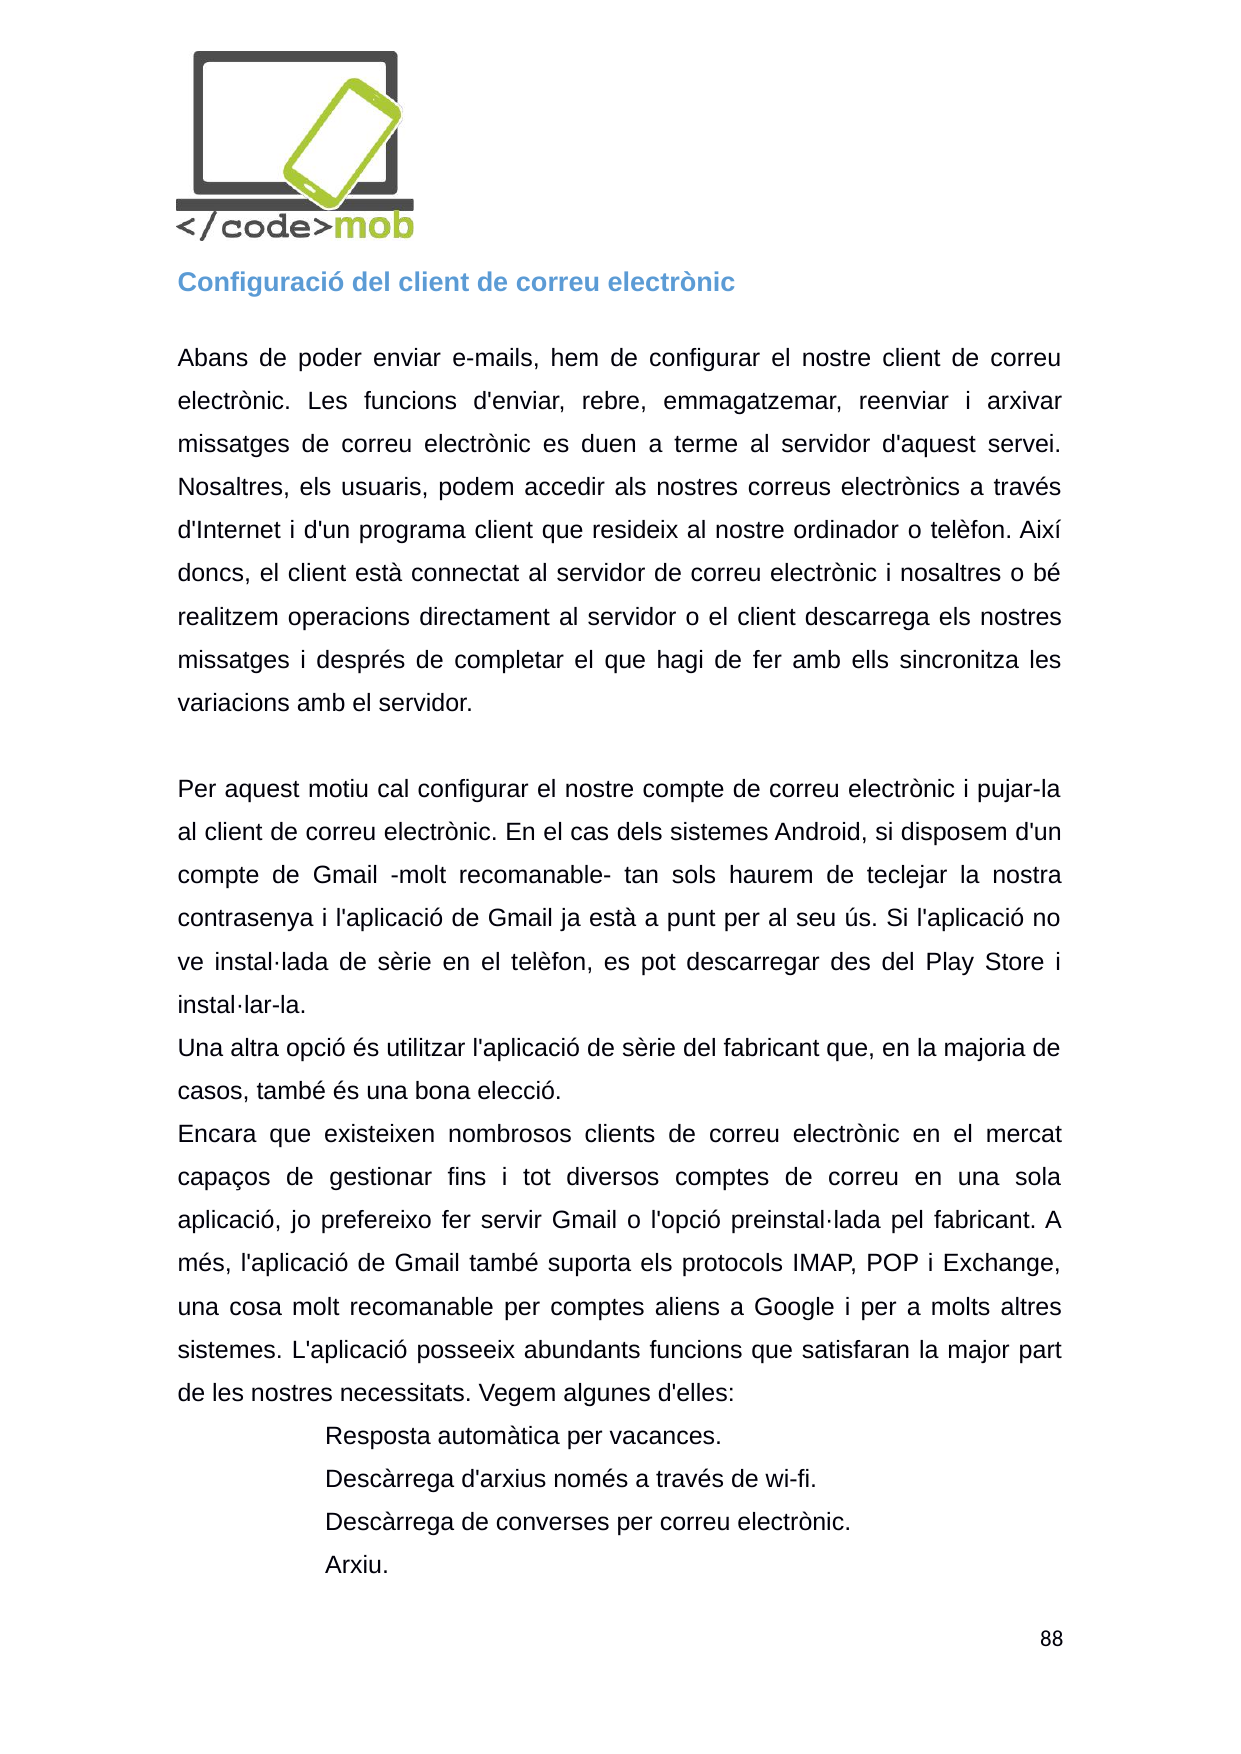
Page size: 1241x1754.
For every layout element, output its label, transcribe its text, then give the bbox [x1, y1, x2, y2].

text Abans de poder enviar e-mails, hem de configurar el nostre client de correu electrònic. Les funcions d'enviar, rebre, emmagatzemar, reenviar i arxivar missatges de correu electrònic es duen a terme al servidor d'aquest servei. Nosaltres, els usuaris, podem accedir als nostres correus electrònics a través d'Internet i d'un programa client que resideix al nostre ordinador o telèfon. Així doncs, el client està connectat al servidor de correu electrònic i nosaltres o bé realitzem operacions directament al servidor o el client descarrega els nostres missatges i després de completar el que hagi de fer amb ells sincronitza les variacions amb el servidor. [177, 343, 1063, 716]
text Arxiu. [177, 1550, 1063, 1579]
text Descàrrega d'arxius només a través de wi-fi. [177, 1464, 1063, 1493]
subtitle Configuració del client de correu electrònic [177, 266, 1063, 297]
text Resposta automàtica per vacances. [177, 1421, 1063, 1449]
text Descàrrega de converses per correu electrònic. [177, 1507, 1063, 1536]
text Per aquest motiu cal configurar el nostre compte de correu electrònic i pujar-la al client de correu electrònic. En el cas dels sistemes Android, si disposem d'un compte de Gmail -molt recomanable- tan sols haurem de teclejar la nostra contrasenya i l'aplicació de Gmail ja està a punt per al seu ús. Si l'aplicació no ve instal·lada de sèrie en el telèfon, es pot descarregar des del Play Store i instal·lar-la. [177, 774, 1063, 1018]
text Una altra opció és utilitzar l'aplicació de sèrie del fabricant que, en la majoria de casos, també és una bona elecció. [177, 1033, 1063, 1104]
text Encara que existeixen nombrosos clients de correu electrònic en el mercat capaços de gestionar fins i tot diversos comptes de correu en una sola aplicació, jo prefereixo fer servir Gmail o l'opció preinstal·lada pel fabricant. A més, l'aplicació de Gmail també suporta els protocols IMAP, POP i Exchange, una cosa molt recomanable per comptes aliens a Google i per a molts altres sistemes. L'aplicació posseeix abundants funcions que satisfaran la major part de les nostres necessitats. Vegem algunes d'elles: [177, 1119, 1063, 1406]
picture [176, 51, 414, 241]
